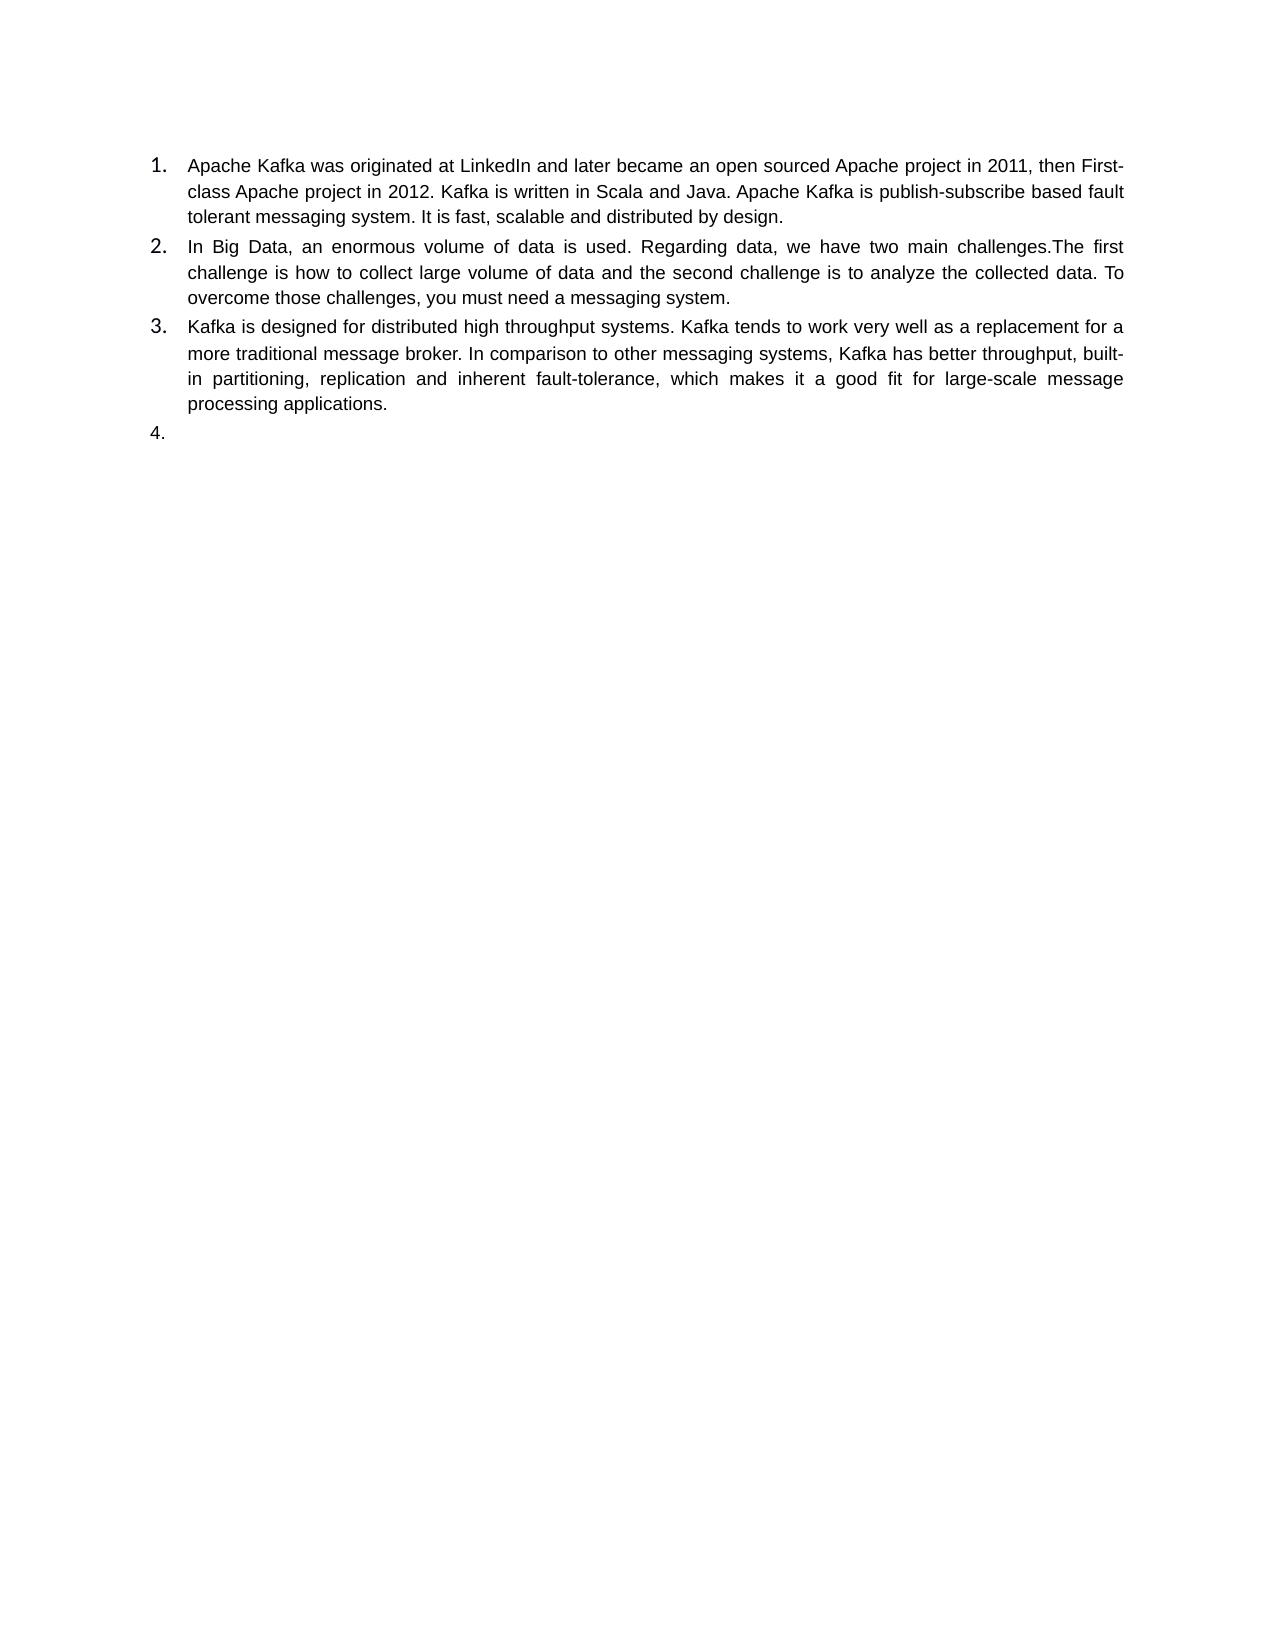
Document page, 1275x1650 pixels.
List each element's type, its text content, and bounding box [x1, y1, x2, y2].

list Kafka is designed for distributed high throughput systems. Kafka tends to work very well as a replacement for a more traditional message broker. In comparison to other messaging systems, Kafka has better throughput, built-in partitioning, replication and inherent fault-tolerance, which makes it a good fit for large-scale message processing applications. [150, 312, 1125, 414]
list In Big Data, an enormous volume of data is used. Regarding data, we have two main challenges.The first challenge is how to collect large volume of data and the second challenge is to analyze the collected data. To overcome those challenges, you must need a messaging system. [150, 231, 1125, 308]
list Apache Kafka was originated at LinkedIn and later became an open sourced Apache project in 2011, then First-class Apache project in 2012. Kafka is written in Scala and Java. Apache Kafka is publish-subscribe based fault tolerant messaging system. It is fast, scalable and distributed by design. [150, 150, 1125, 228]
